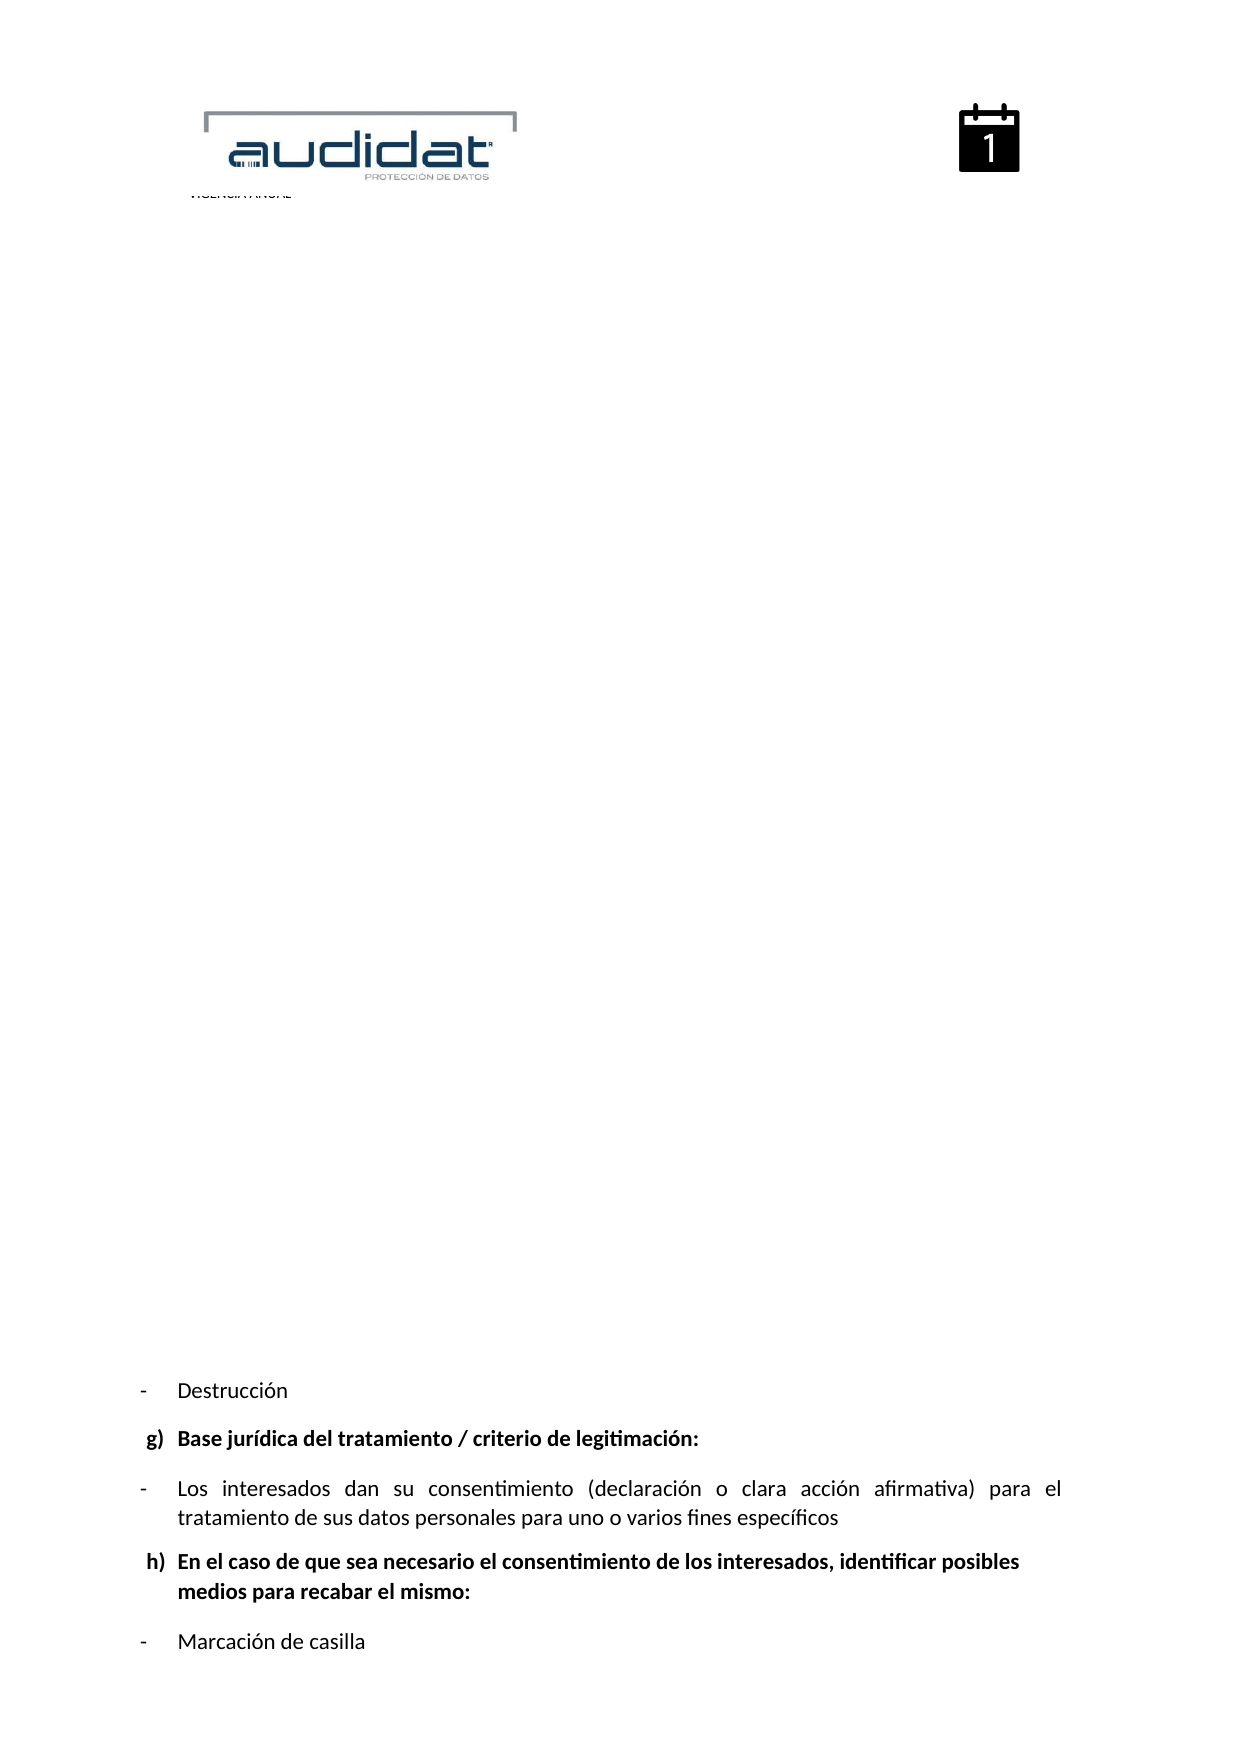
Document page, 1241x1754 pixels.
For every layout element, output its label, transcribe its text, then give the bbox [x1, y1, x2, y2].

list En el caso de que sea necesario el consentimiento de los interesados, identificar posibles medios para recabar el mismo: [146, 1547, 1064, 1605]
list Destrucción [140, 1376, 1064, 1404]
list Base jurídica del tratamiento / criterio de legitimación: [146, 1424, 1064, 1452]
list Marcación de casilla [140, 1627, 1064, 1655]
list Los interesados dan su consentimiento (declaración o clara acción afirmativa) para el tratamiento de sus datos personales para uno o varios fines específicos [140, 1474, 1064, 1531]
